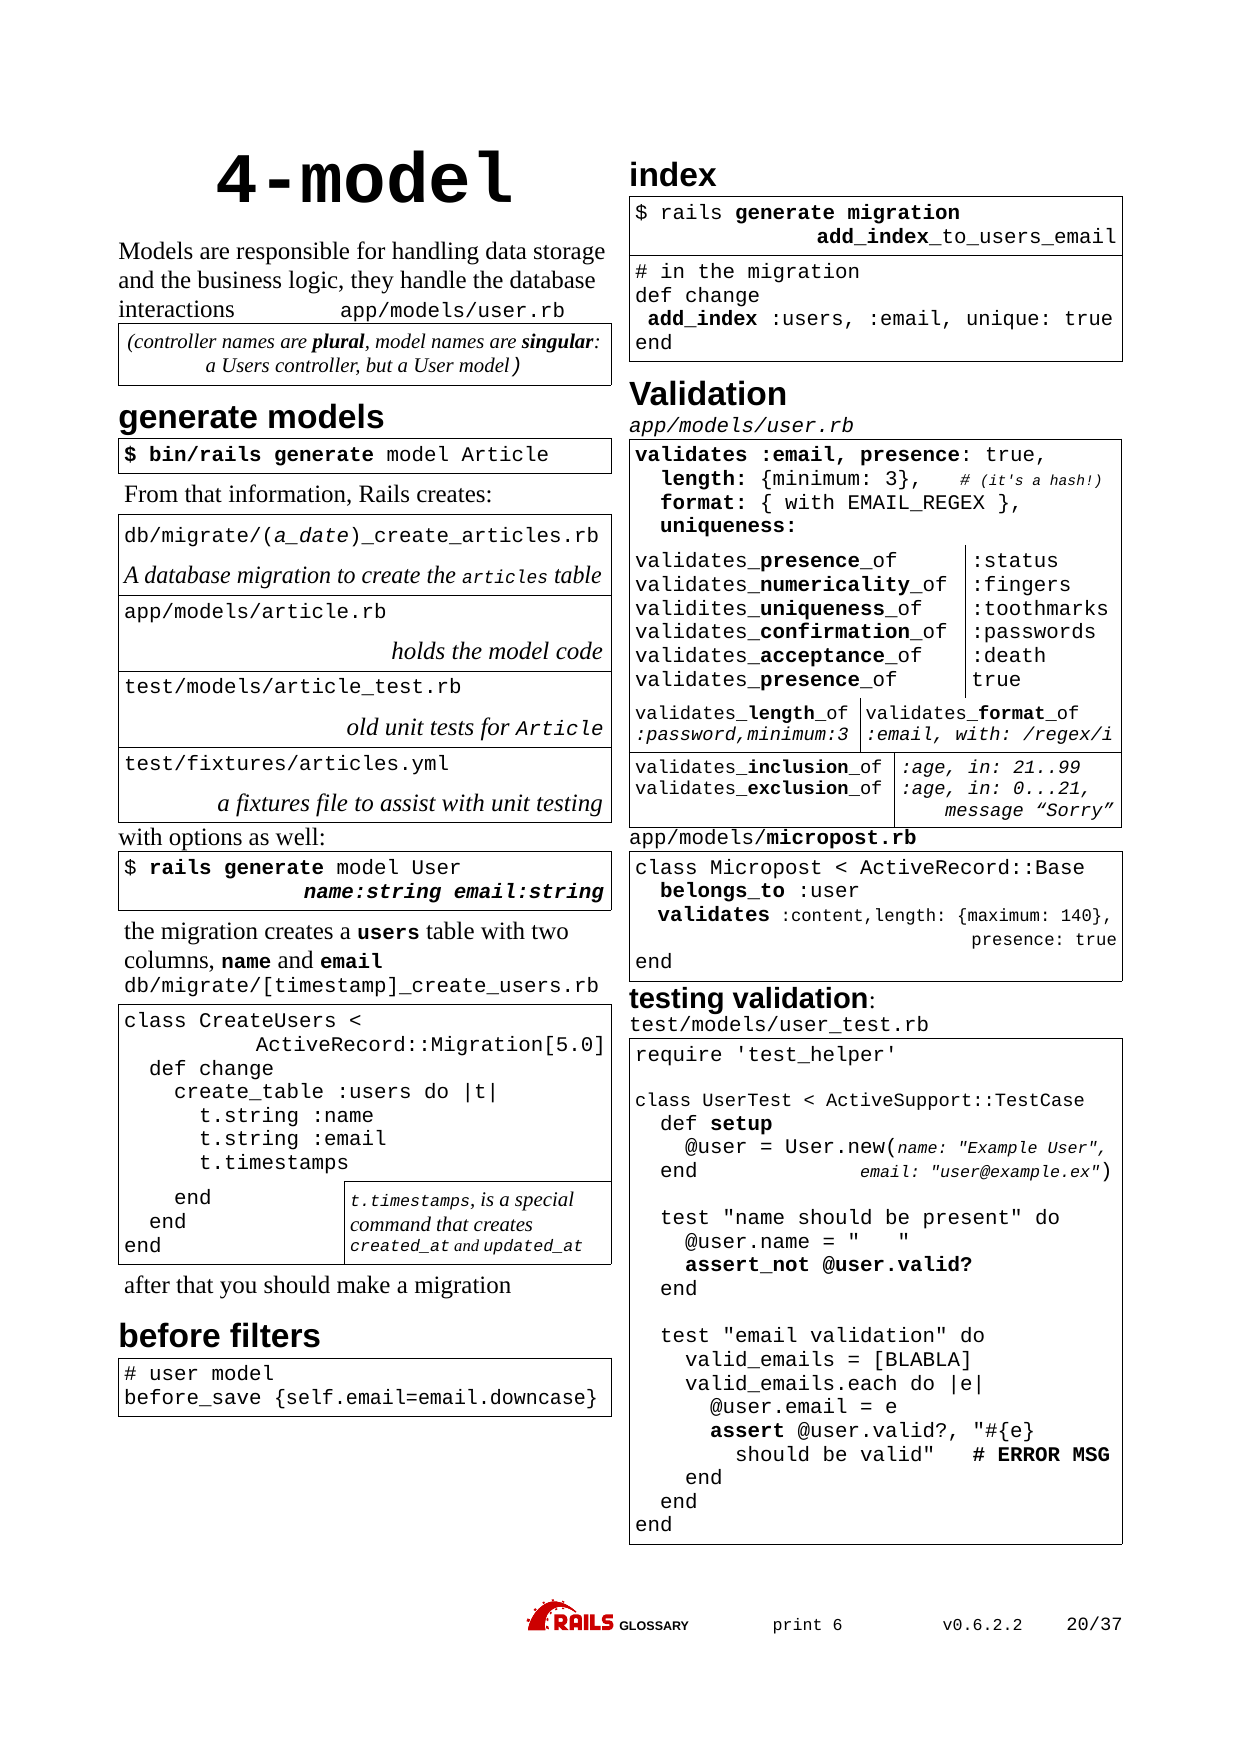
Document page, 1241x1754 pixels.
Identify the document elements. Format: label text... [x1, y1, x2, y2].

subtitle 4-model [118, 143, 611, 224]
table_header validates :email, presence: true, length: {minimum: 3}, # (it's a hash!) format: { with EMAIL_REGEX }, uniqueness: [630, 440, 1121, 545]
subtitle before filters [118, 1316, 611, 1355]
text with options as well: [118, 823, 611, 851]
table_cell db/migrate/(a_date)_create_articles.rb [119, 515, 611, 555]
text app/models/user.rb [629, 415, 1122, 438]
text app/models/micropost.rb [629, 828, 1122, 851]
table_cell validates_presence_of validates_numericality_of validites_uniqueness_of validates_confirmation_of validates_acceptance_of validates_presence_of [630, 545, 965, 698]
text test/models/user_test.rb [629, 1014, 1122, 1038]
subtitle Validation [629, 373, 1122, 412]
table_cell validates_inclusion_of validates_exclusion_of [630, 753, 894, 827]
table_cell the migration creates a users table with two columns, name and email db/migrate/[timestamp]_create_users.rb [118, 911, 611, 1004]
table_cell test/models/article_test.rb [119, 672, 611, 706]
table_header # user model before_save {self.email=email.downcase} [119, 1359, 611, 1416]
table_cell A database migration to create the articles table [119, 555, 611, 595]
table_header $ rails generate model User name:string email:string [119, 852, 611, 910]
table_cell t.timestamps, is a special command that creates created_at and updated_at [345, 1182, 611, 1264]
table_header (controller names are plural, model names are singular: a Users controller, but a User model) [119, 324, 611, 384]
table_cell old unit tests for Article [119, 706, 611, 747]
table_cell test/fixtures/articles.yml [119, 748, 611, 782]
table_cell after that you should make a migration [118, 1265, 611, 1304]
subtitle generate models [118, 396, 611, 435]
table_cell :status :fingers :toothmarks :passwords :death true [966, 545, 1121, 698]
text testing validation: [629, 982, 1122, 1014]
table_header $ bin/rails generate model Article [119, 439, 611, 473]
text Models are responsible for handling data storage and the business logic, they handle the database interactions app/models/user.rb [118, 236, 611, 323]
table_header require 'test_helper' class UserTest < ActiveSupport::TestCase def setup @user = User.new(name: "Example User", end email: "user@example.ex") test "name should be present" do @user.name = " " assert_not @user.valid? end test "email validation" do valid_emails = [BLABLA] valid_emails.each do |e| @user.email = e assert @user.valid?, "#{e} should be valid" # ERROR MSG end end end [630, 1039, 1122, 1544]
table_cell class CreateUsers < ActiveRecord::Migration[5.0] def change create_table :users do |t| t.string :name t.string :email t.timestamps [119, 1005, 611, 1181]
table_header From that information, Rails creates: [118, 474, 611, 514]
table_cell validates_length_of :password,minimum:3 [630, 698, 860, 752]
table_cell # in the migration def change add_index :users, :email, unique: true end [630, 256, 1122, 361]
table_header class Micropost < ActiveRecord::Base belongs_to :user validates :content,length: {maximum: 140}, presence: true end [630, 852, 1122, 981]
table_cell :age, in: 21..99 :age, in: 0...21, message “Sorry” [895, 753, 1121, 827]
table_cell a fixtures file to assist with unit testing [119, 782, 611, 822]
table_cell end end end [119, 1181, 344, 1264]
subtitle index [629, 155, 1122, 193]
table_cell holds the model code [119, 630, 611, 671]
table_header $ rails generate migration add_index_to_users_email [630, 197, 1122, 255]
table_cell validates_format_of :email, with: /regex/i [861, 698, 1121, 752]
table_cell app/models/article.rb [119, 596, 611, 630]
